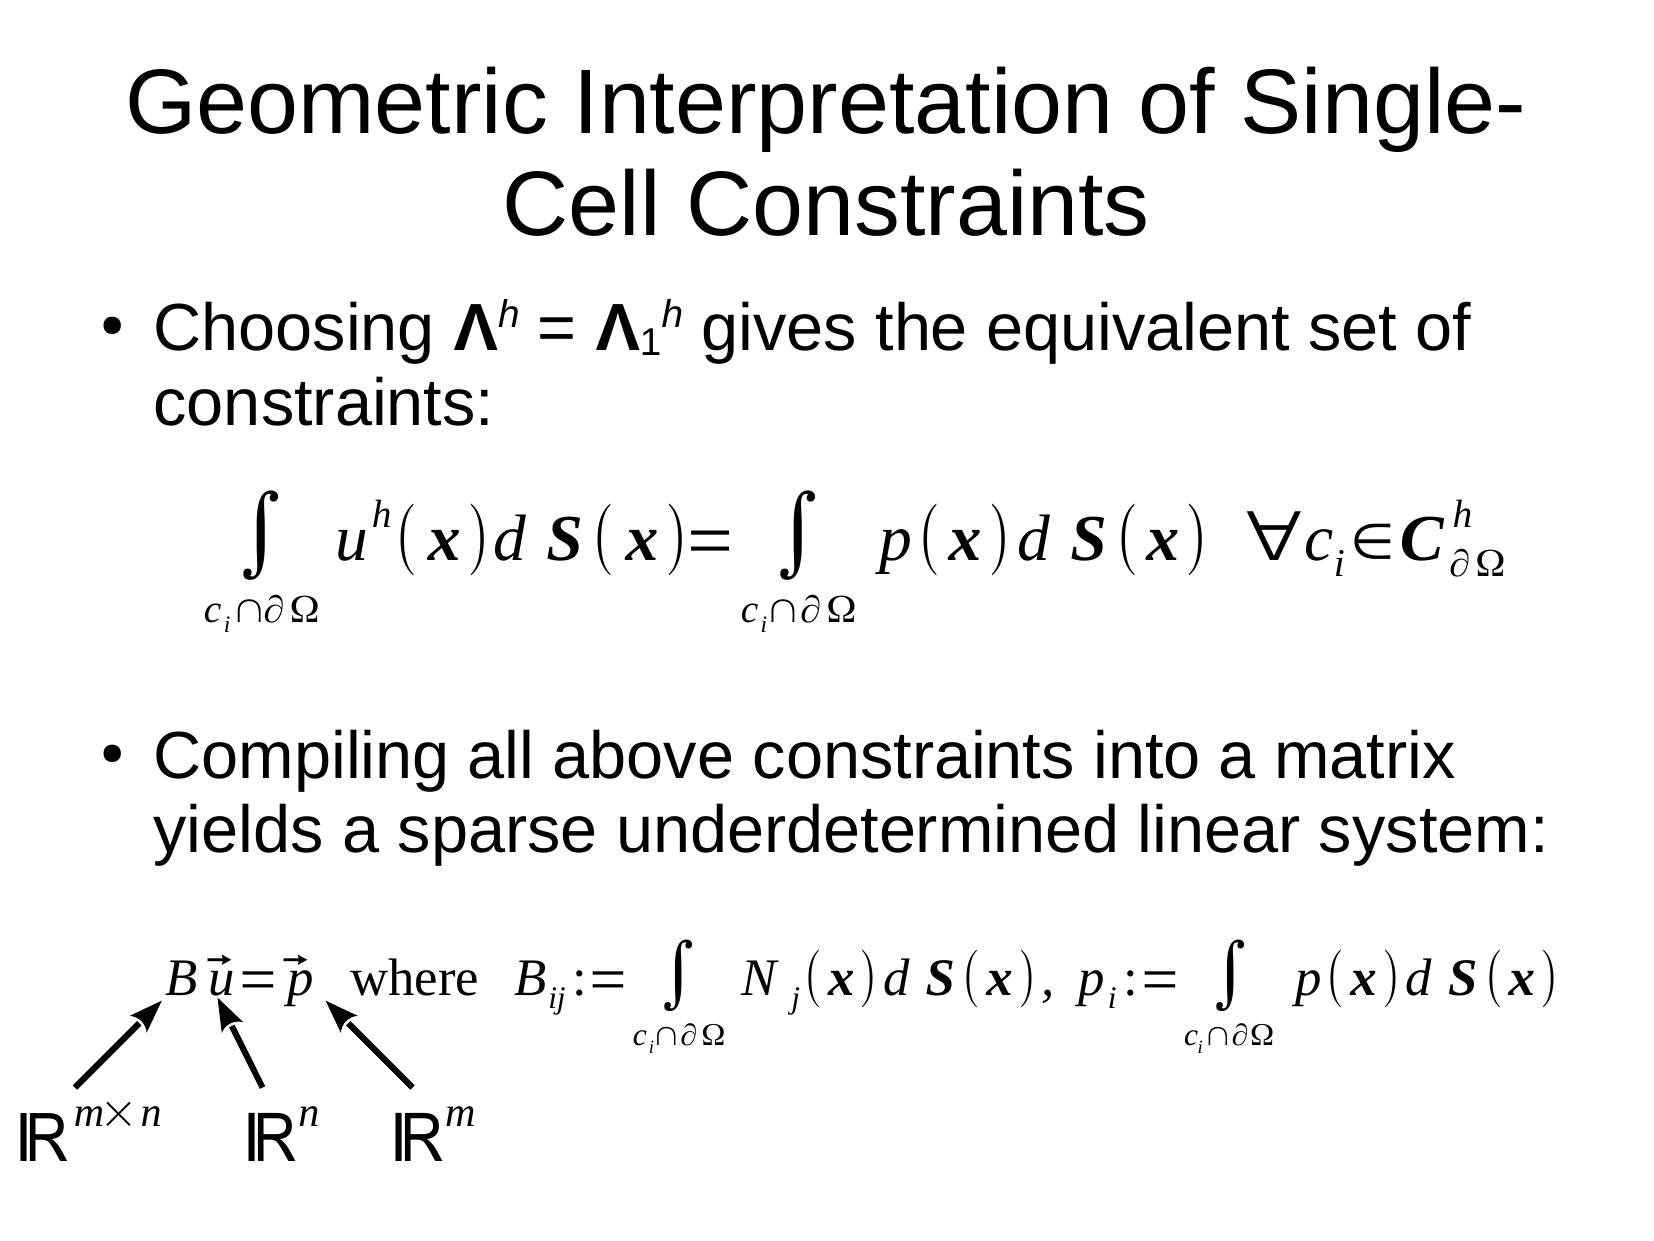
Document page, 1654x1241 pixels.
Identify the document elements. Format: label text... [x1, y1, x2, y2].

chart [0, 1087, 177, 1178]
chart [375, 1087, 494, 1178]
chart [228, 1087, 338, 1178]
list Compiling all above constraints into a matrix yields a sparse underdetermined linear system: [82, 717, 1571, 901]
list Choosing Λh = Λ1h gives the equivalent set of constraints: [82, 290, 1571, 465]
title Geometric Interpretation of Single-Cell Constraints [82, 49, 1571, 257]
chart [150, 937, 1571, 1058]
chart [187, 487, 1523, 638]
